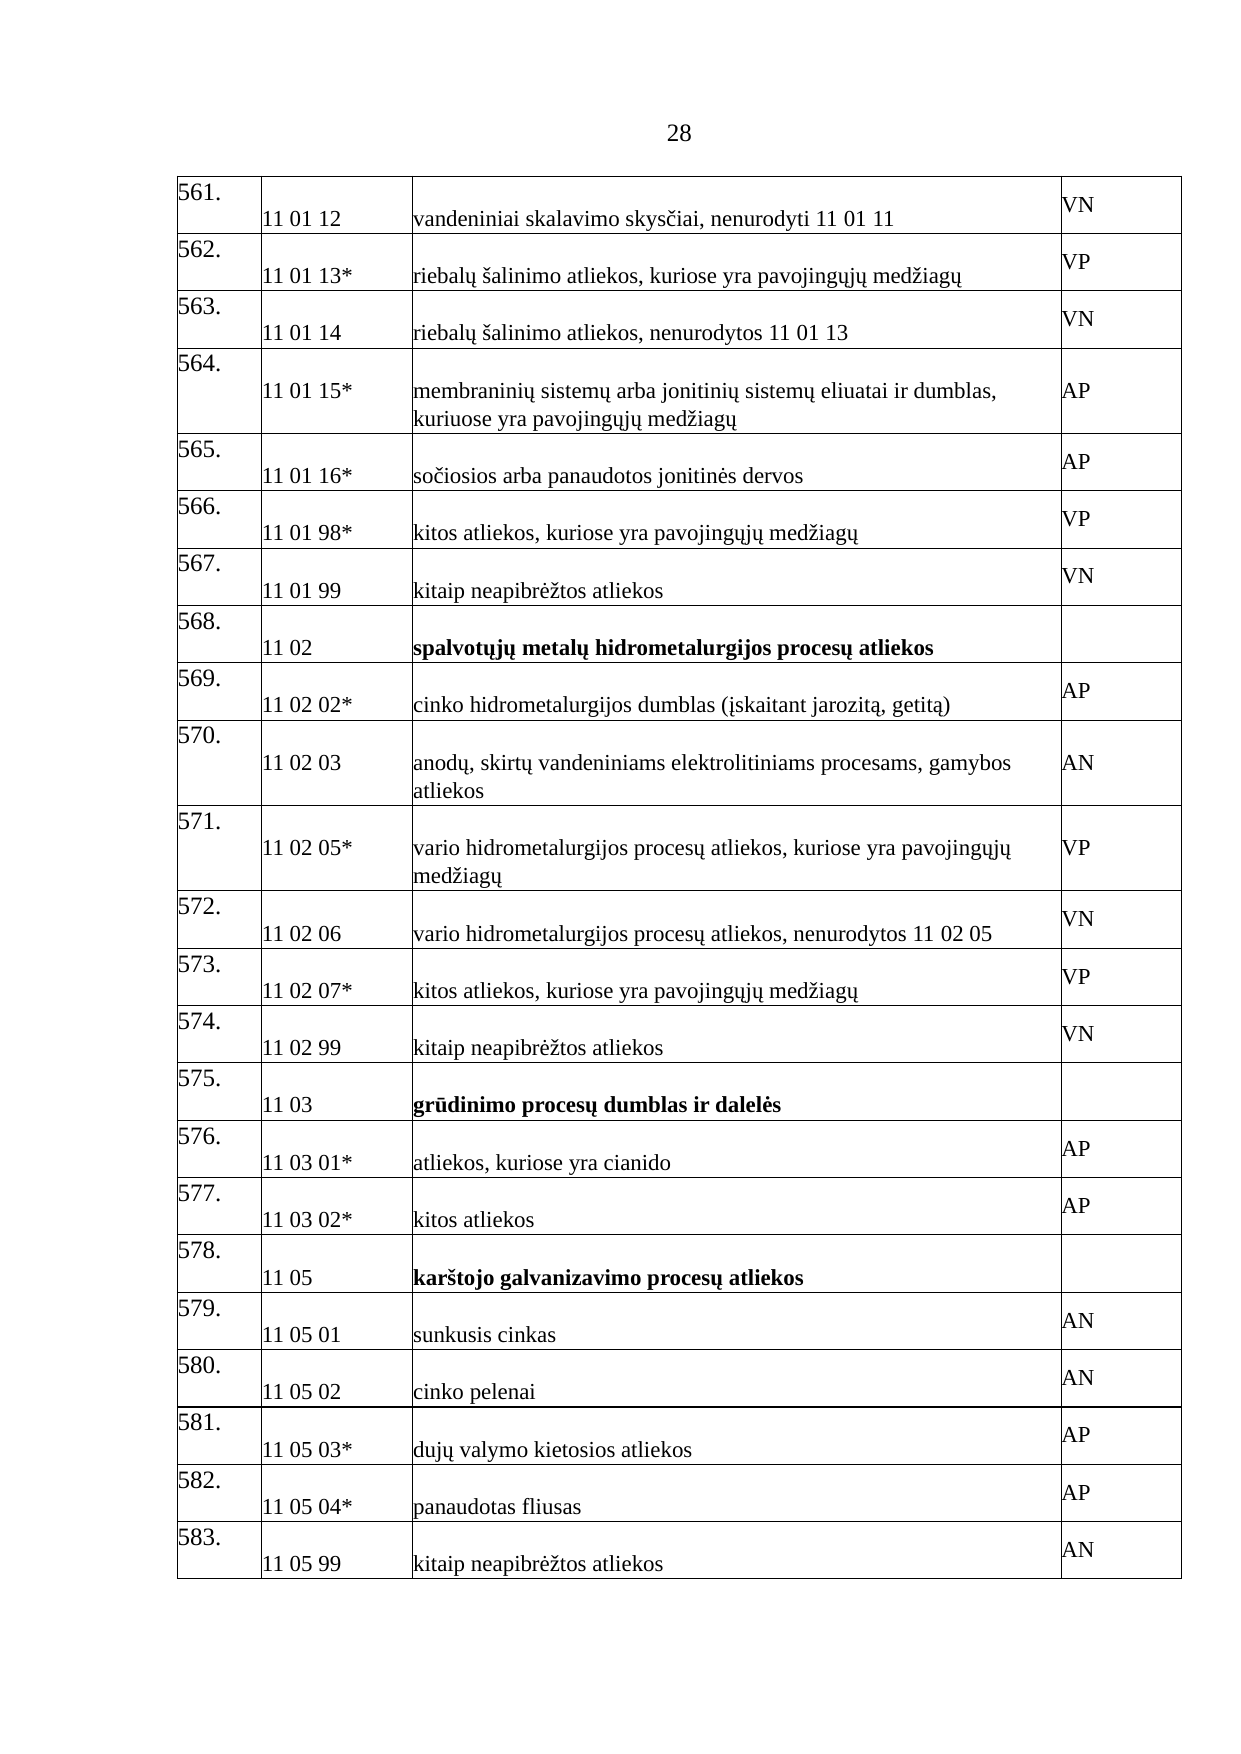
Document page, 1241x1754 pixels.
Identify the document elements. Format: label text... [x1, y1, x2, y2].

table_cell VN [1062, 177, 1181, 233]
table_cell 561. [178, 177, 261, 233]
table_cell 11 03 01* [262, 1121, 412, 1177]
table_cell 11 05 99 [262, 1522, 412, 1578]
table_cell 564. [178, 349, 261, 433]
table_cell anodų, skirtų vandeniniams elektrolitiniams procesams, gamybos atliekos [413, 721, 1061, 805]
table_cell 11 02 02* [262, 663, 412, 719]
table_cell 11 05 02 [262, 1350, 412, 1406]
table_cell kitaip neapibrėžtos atliekos [413, 1006, 1061, 1062]
table_cell AP [1062, 663, 1181, 719]
table_cell atliekos, kuriose yra cianido [413, 1121, 1061, 1177]
table_cell 578. [178, 1235, 261, 1292]
table_cell VP [1062, 806, 1181, 890]
table_cell 562. [178, 234, 261, 290]
table_cell vandeniniai skalavimo skysčiai, nenurodyti 11 01 11 [413, 177, 1061, 233]
table_cell VP [1062, 949, 1181, 1005]
table_cell 567. [178, 549, 261, 605]
table_cell VN [1062, 1006, 1181, 1062]
table_cell dujų valymo kietosios atliekos [413, 1408, 1061, 1464]
table_cell 569. [178, 663, 261, 719]
table_cell kitaip neapibrėžtos atliekos [413, 549, 1061, 605]
table_cell 580. [178, 1350, 261, 1406]
table_cell VP [1062, 491, 1181, 547]
table_cell karštojo galvanizavimo procesų atliekos [413, 1235, 1061, 1292]
table_cell 582. [178, 1465, 261, 1521]
table_cell 570. [178, 721, 261, 805]
table_cell 11 01 13* [262, 234, 412, 290]
table_cell 579. [178, 1293, 261, 1349]
table_cell VP [1062, 234, 1181, 290]
table_cell 11 05 03* [262, 1408, 412, 1464]
table_cell 11 02 05* [262, 806, 412, 890]
table_cell 565. [178, 434, 261, 490]
table_cell membraninių sistemų arba jonitinių sistemų eliuatai ir dumblas, kuriuose yra pavojingųjų medžiagų [413, 349, 1061, 433]
table_cell 11 03 [262, 1063, 412, 1120]
table_cell AP [1062, 1465, 1181, 1521]
table_cell kitos atliekos [413, 1178, 1061, 1234]
table_cell 11 05 [262, 1235, 412, 1292]
table_cell AP [1062, 1408, 1181, 1464]
table_cell 573. [178, 949, 261, 1005]
table_cell 568. [178, 606, 261, 662]
table_cell AP [1062, 434, 1181, 490]
table_cell 566. [178, 491, 261, 547]
table_cell 11 01 16* [262, 434, 412, 490]
table_cell kitos atliekos, kuriose yra pavojingųjų medžiagų [413, 491, 1061, 547]
table_cell AN [1062, 721, 1181, 805]
table_cell sočiosios arba panaudotos jonitinės dervos [413, 434, 1061, 490]
table_cell 574. [178, 1006, 261, 1062]
table_cell 563. [178, 291, 261, 347]
table_cell spalvotųjų metalų hidrometalurgijos procesų atliekos [413, 606, 1061, 662]
table_cell VN [1062, 891, 1181, 948]
table_cell AP [1062, 349, 1181, 433]
table_cell riebalų šalinimo atliekos, nenurodytos 11 01 13 [413, 291, 1061, 347]
table_cell 11 02 03 [262, 721, 412, 805]
table_cell cinko pelenai [413, 1350, 1061, 1406]
table_cell 575. [178, 1063, 261, 1120]
table_cell [1062, 1063, 1181, 1120]
table_cell 572. [178, 891, 261, 948]
table_cell kitaip neapibrėžtos atliekos [413, 1522, 1061, 1578]
table_cell 571. [178, 806, 261, 890]
table_cell 11 02 [262, 606, 412, 662]
table_cell 11 03 02* [262, 1178, 412, 1234]
table_cell 11 01 12 [262, 177, 412, 233]
table_cell 576. [178, 1121, 261, 1177]
table_cell 11 01 14 [262, 291, 412, 347]
table_cell VN [1062, 549, 1181, 605]
table_cell AP [1062, 1178, 1181, 1234]
table_cell 11 01 99 [262, 549, 412, 605]
table_cell VN [1062, 291, 1181, 347]
table_cell vario hidrometalurgijos procesų atliekos, kuriose yra pavojingųjų medžiagų [413, 806, 1061, 890]
table_cell AN [1062, 1350, 1181, 1406]
table_cell 11 02 06 [262, 891, 412, 948]
table_cell 11 05 04* [262, 1465, 412, 1521]
table_cell AN [1062, 1522, 1181, 1578]
table_cell 11 01 98* [262, 491, 412, 547]
table_cell [1062, 1235, 1181, 1292]
table_cell sunkusis cinkas [413, 1293, 1061, 1349]
table_cell 11 01 15* [262, 349, 412, 433]
table_cell 583. [178, 1522, 261, 1578]
table_cell 11 02 99 [262, 1006, 412, 1062]
table_cell AN [1062, 1293, 1181, 1349]
table_cell vario hidrometalurgijos procesų atliekos, nenurodytos 11 02 05 [413, 891, 1061, 948]
table_cell 577. [178, 1178, 261, 1234]
table_cell grūdinimo procesų dumblas ir dalelės [413, 1063, 1061, 1120]
table_cell cinko hidrometalurgijos dumblas (įskaitant jarozitą, getitą) [413, 663, 1061, 719]
table_cell kitos atliekos, kuriose yra pavojingųjų medžiagų [413, 949, 1061, 1005]
table_cell 11 05 01 [262, 1293, 412, 1349]
table_cell [1062, 606, 1181, 662]
table_cell 581. [178, 1408, 261, 1464]
table_cell AP [1062, 1121, 1181, 1177]
table_cell panaudotas fliusas [413, 1465, 1061, 1521]
table_cell 11 02 07* [262, 949, 412, 1005]
table_cell riebalų šalinimo atliekos, kuriose yra pavojingųjų medžiagų [413, 234, 1061, 290]
